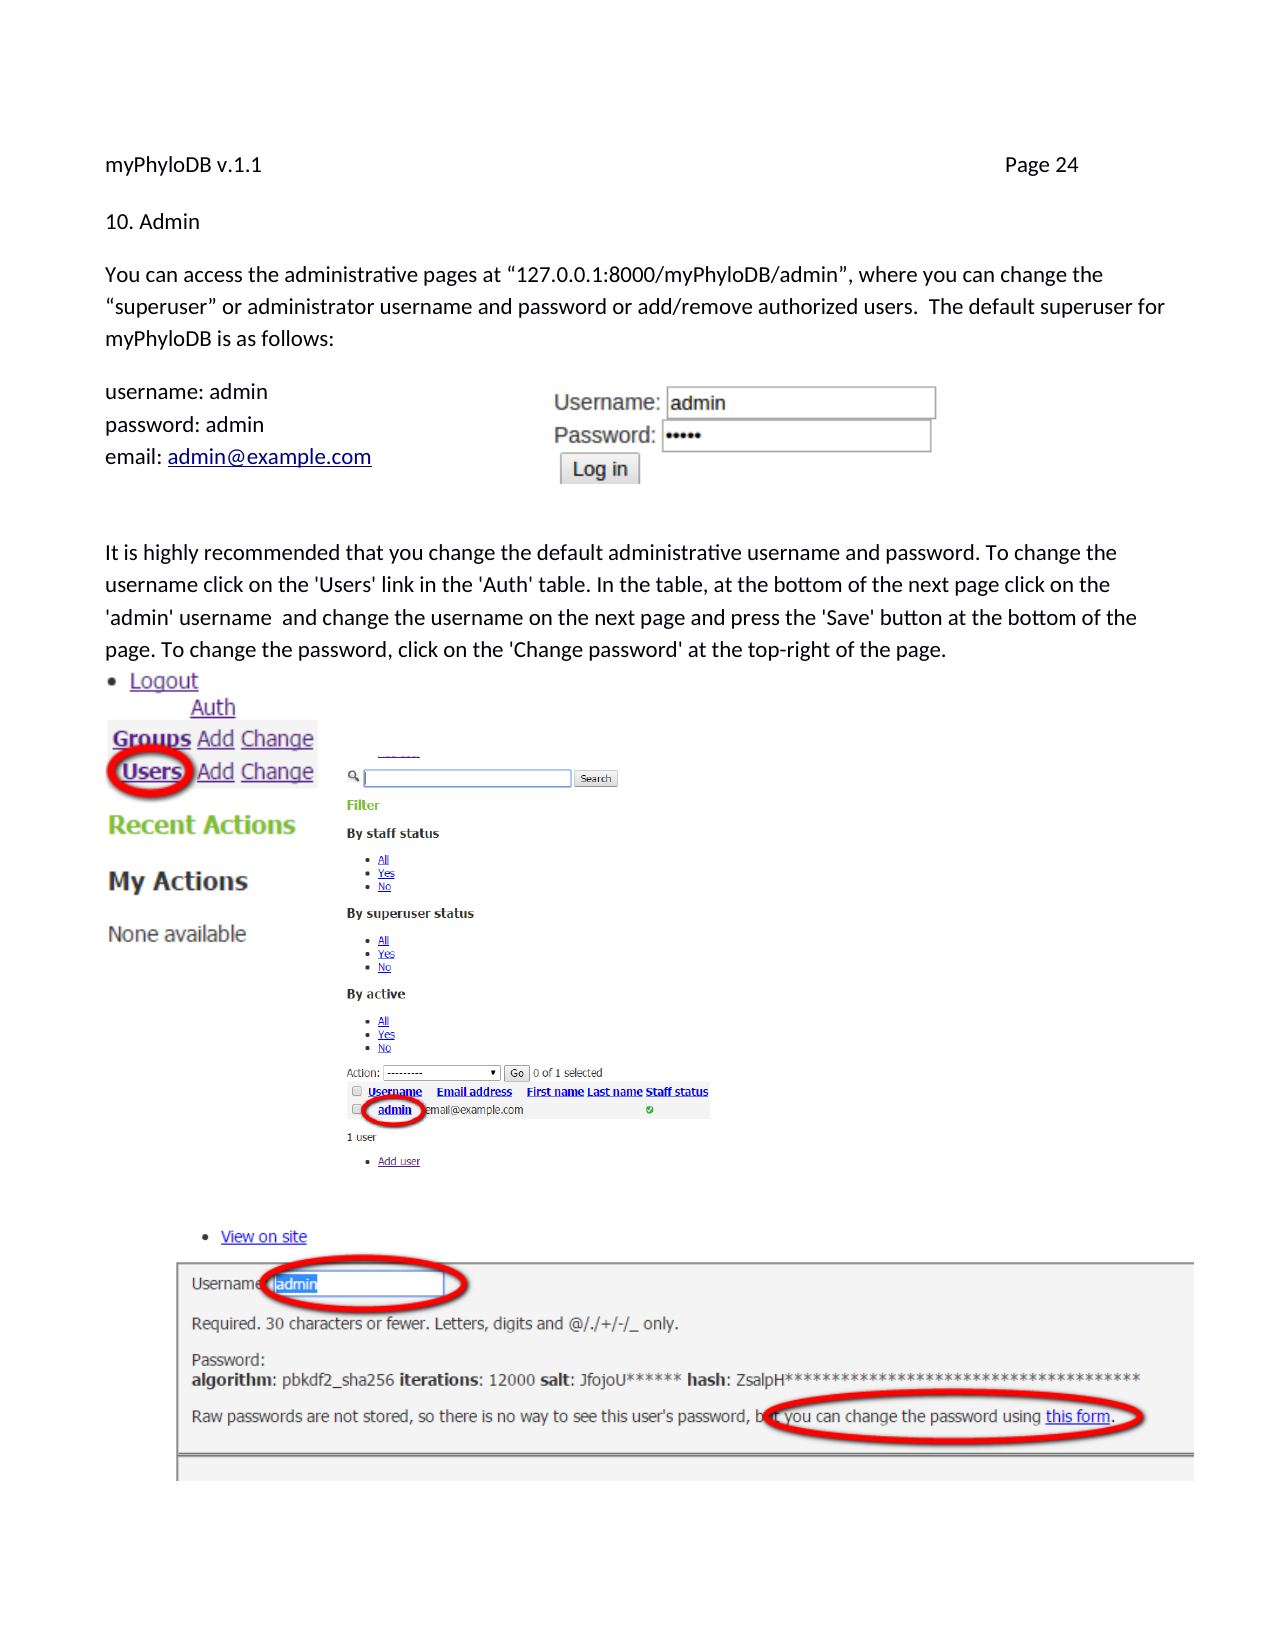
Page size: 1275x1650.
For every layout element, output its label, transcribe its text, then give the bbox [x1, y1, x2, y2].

picture [105, 667, 340, 964]
text 10. Admin [105, 207, 1170, 235]
picture [173, 1227, 1194, 1481]
picture [551, 385, 946, 484]
text [946, 410, 1170, 438]
text password: admin [105, 410, 551, 438]
text [946, 442, 1170, 470]
text It is highly recommended that you change the default administrative username and password. To change the username click on the 'Users' link in the 'Auth' table. In the table, at the bottom of the next page click on the 'admin' username and change the username on the next page and press the 'Save' button at the bottom of the page. To change the password, click on the 'Change password' at the top-right of the page. [105, 538, 1170, 663]
text You can access the administrative pages at “127.0.0.1:8000/myPhyloDB/admin”, where you can change the “superuser” or administrator username and password or add/remove authorized users. The default superuser for myPhyloDB is as follows: [105, 260, 1170, 352]
picture [344, 756, 711, 1172]
text email: admin@example.com [105, 442, 551, 470]
text username: admin [105, 377, 1170, 406]
